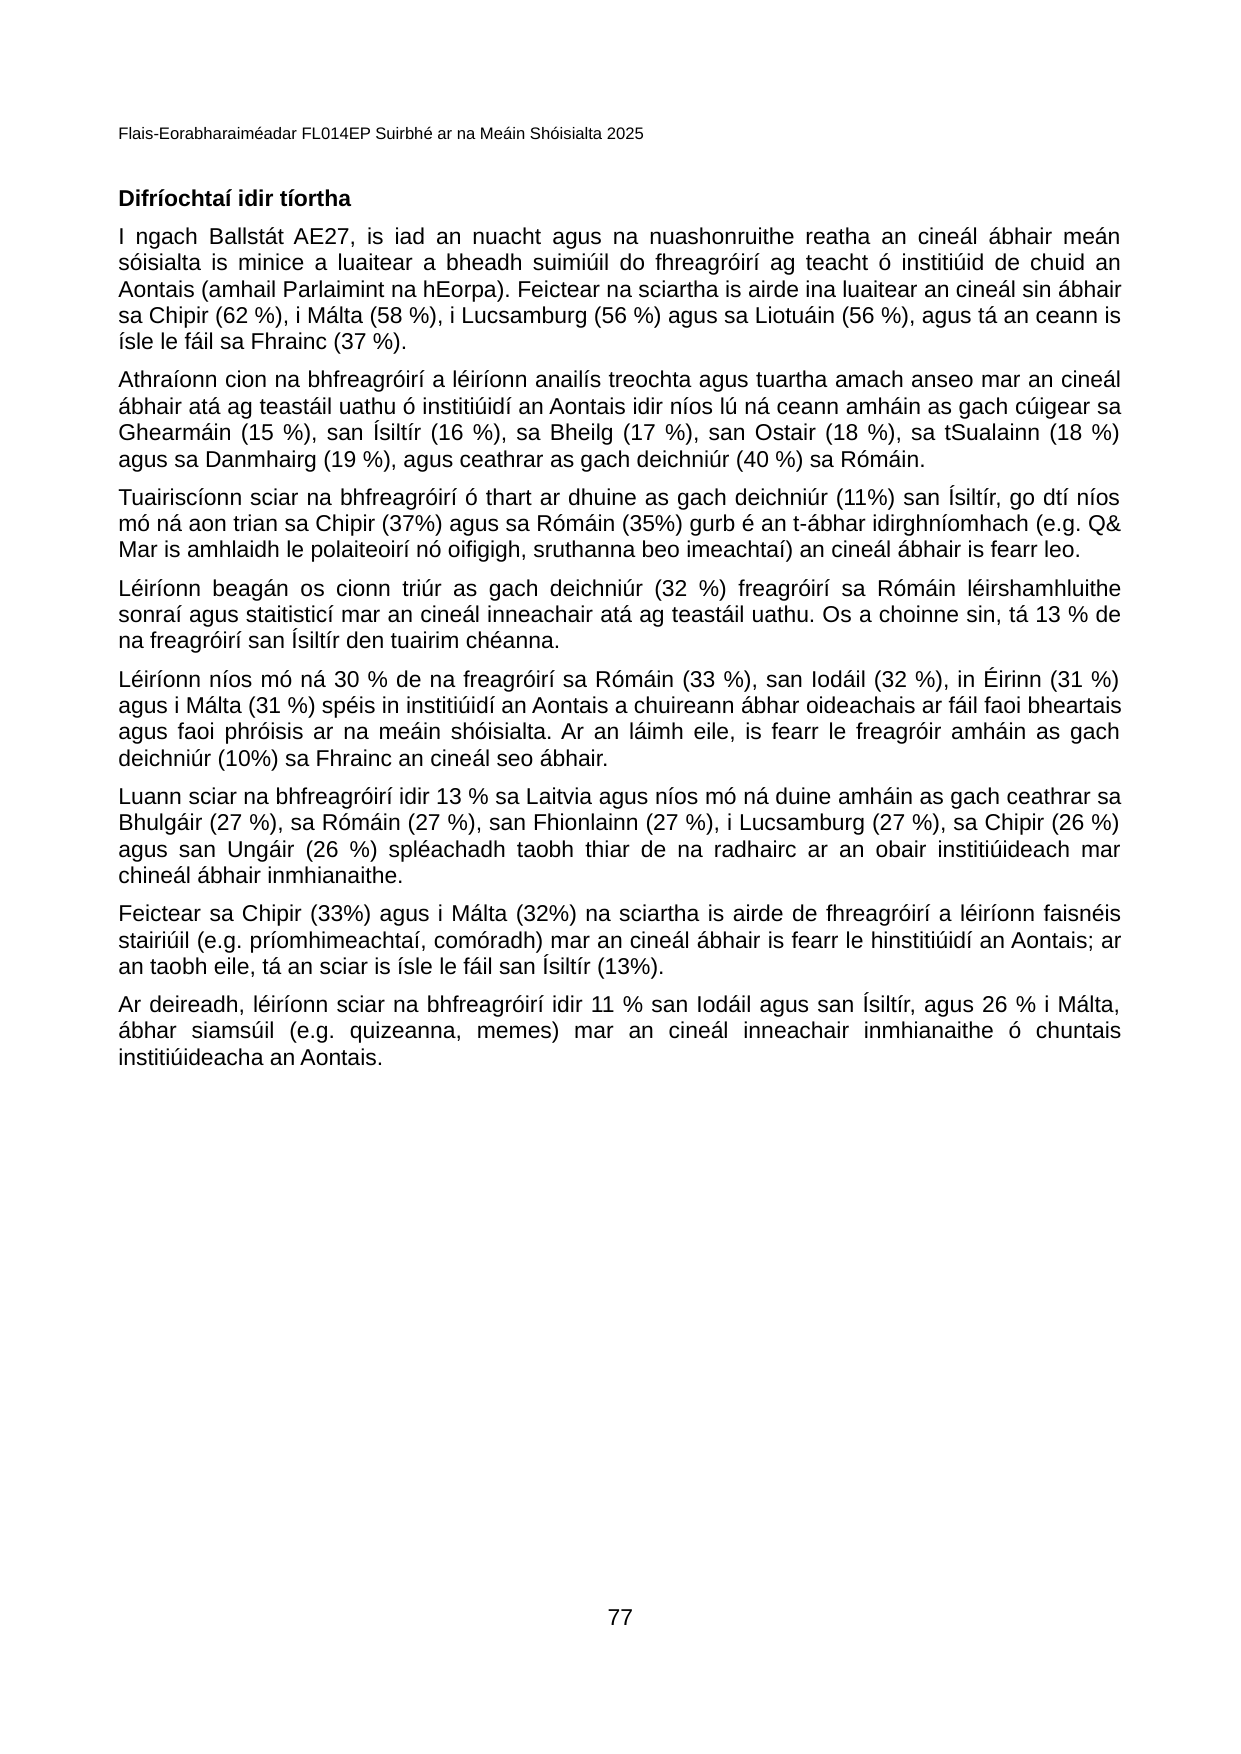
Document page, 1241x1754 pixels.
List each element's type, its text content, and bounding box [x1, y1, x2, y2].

text Léiríonn níos mó ná 30 % de na freagróirí sa Rómáin (33 %), san Iodáil (32 %), in Éirinn (31 %) agus i Málta (31 %) spéis in institiúidí an Aontais a chuireann ábhar oideachais ar fáil faoi bheartais agus faoi phróisis ar na meáin shóisialta. Ar an láimh eile, is fearr le freagróir amháin as gach deichniúr (10%) sa Fhrainc an cineál seo ábhair. [118, 666, 1122, 771]
text Léiríonn beagán os cionn triúr as gach deichniúr (32 %) freagróirí sa Rómáin léirshamhluithe sonraí agus staitisticí mar an cineál inneachair atá ag teastáil uathu. Os a choinne sin, tá 13 % de na freagróirí san Ísiltír den tuairim chéanna. [118, 575, 1122, 654]
text Difríochtaí idir tíortha [118, 184, 1122, 211]
text Tuairiscíonn sciar na bhfreagróirí ó thart ar dhuine as gach deichniúr (11%) san Ísiltír, go dtí níos mó ná aon trian sa Chipir (37%) agus sa Rómáin (35%) gurb é an t-ábhar idirghníomhach (e.g. Q& Mar is amhlaidh le polaiteoirí nó oifigigh, sruthanna beo imeachtaí) an cineál ábhair is fearr leo. [118, 484, 1122, 563]
text I ngach Ballstát AE27, is iad an nuacht agus na nuashonruithe reatha an cineál ábhair meán sóisialta is minice a luaitear a bheadh suimiúil do fhreagróirí ag teacht ó institiúid de chuid an Aontais (amhail Parlaimint na hEorpa). Feictear na sciartha is airde ina luaitear an cineál sin ábhair sa Chipir (62 %), i Málta (58 %), i Lucsamburg (56 %) agus sa Liotuáin (56 %), agus tá an ceann is ísle le fáil sa Fhrainc (37 %). [118, 223, 1122, 354]
text Feictear sa Chipir (33%) agus i Málta (32%) na sciartha is airde de fhreagróirí a léiríonn faisnéis stairiúil (e.g. príomhimeachtaí, comóradh) mar an cineál ábhair is fearr le hinstitiúidí an Aontais; ar an taobh eile, tá an sciar is ísle le fáil san Ísiltír (13%). [118, 900, 1122, 979]
text Athraíonn cion na bhfreagróirí a léiríonn anailís treochta agus tuartha amach anseo mar an cineál ábhair atá ag teastáil uathu ó institiúidí an Aontais idir níos lú ná ceann amháin as gach cúigear sa Ghearmáin (15 %), san Ísiltír (16 %), sa Bheilg (17 %), san Ostair (18 %), sa tSualainn (18 %) agus sa Danmhairg (19 %), agus ceathrar as gach deichniúr (40 %) sa Rómáin. [118, 366, 1122, 472]
text Luann sciar na bhfreagróirí idir 13 % sa Laitvia agus níos mó ná duine amháin as gach ceathrar sa Bhulgáir (27 %), sa Rómáin (27 %), san Fhionlainn (27 %), i Lucsamburg (27 %), sa Chipir (26 %) agus san Ungáir (26 %) spléachadh taobh thiar de na radhairc ar an obair institiúideach mar chineál ábhair inmhianaithe. [118, 783, 1122, 888]
text Ar deireadh, léiríonn sciar na bhfreagróirí idir 11 % san Iodáil agus san Ísiltír, agus 26 % i Málta, ábhar siamsúil (e.g. quizeanna, memes) mar an cineál inneachair inmhianaithe ó chuntais institiúideacha an Aontais. [118, 991, 1122, 1070]
